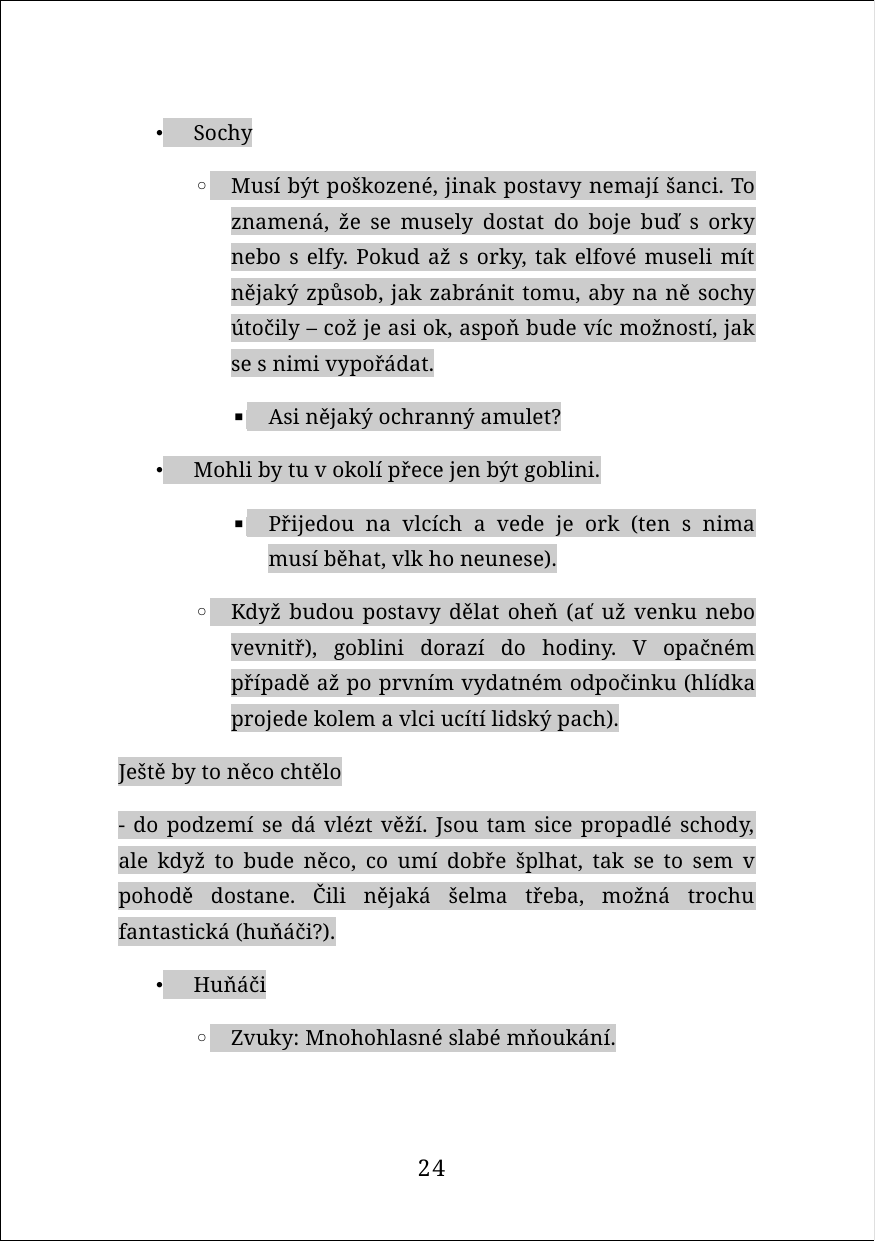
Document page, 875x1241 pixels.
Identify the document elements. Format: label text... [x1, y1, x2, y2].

list Musí být poškozené, jinak postavy nemají šanci. To znamená, že se musely dostat do boje buď s orky nebo s elfy. Pokud až s orky, tak elfové museli mít nějaký způsob, jak zabránit tomu, aby na ně sochy útočily – což je asi ok, aspoň bude víc možností, jak se s nimi vypořádat. [193, 171, 756, 377]
list Přijedou na vlcích a vede je ork (ten s nima musí běhat, vlk ho neunese). [231, 509, 756, 573]
list Huňáči [156, 970, 756, 999]
list Zvuky: Mnohohlasné slabé mňoukání. [193, 1023, 756, 1052]
text - do podzemí se dá vlézt věží. Jsou tam sice propadlé schody, ale když to bude něco, co umí dobře šplhat, tak se to sem v pohodě dostane. Čili nějaká šelma třeba, možná trochu fantastická (huňáči?). [118, 811, 756, 946]
list Když budou postavy dělat oheň (ať už venku nebo vevnitř), goblini dorazí do hodiny. V opačném případě až po prvním vydatném odpočinku (hlídka projede kolem a vlci ucítí lidský pach). [193, 597, 756, 732]
list Sochy [156, 118, 756, 147]
list Mohli by tu v okolí přece jen být goblini. [156, 456, 756, 484]
list Asi nějaký ochranný amulet? [231, 402, 756, 431]
text Ještě by to něco chtělo [118, 757, 756, 786]
